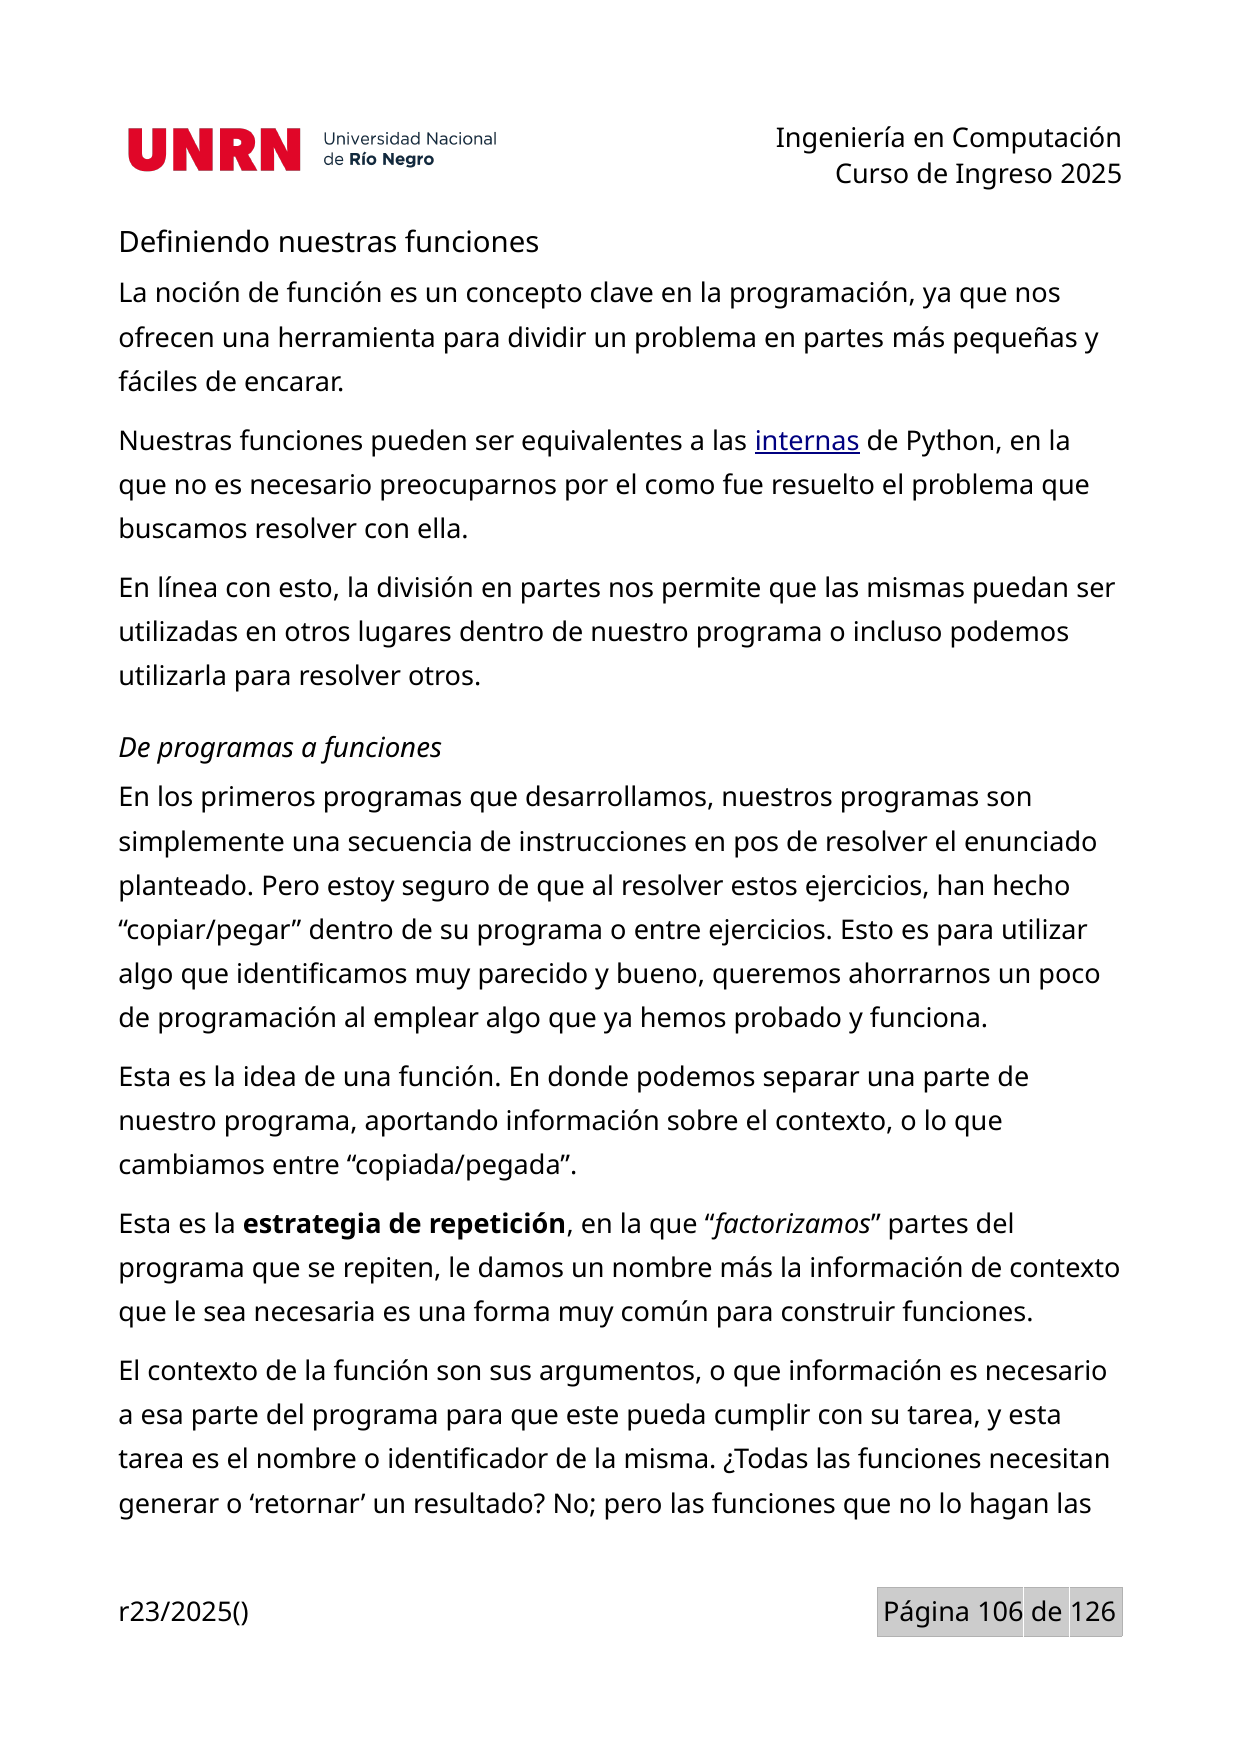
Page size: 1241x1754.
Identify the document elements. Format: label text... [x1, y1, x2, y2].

text En línea con esto, la división en partes nos permite que las mismas puedan ser utilizadas en otros lugares dentro de nuestro programa o incluso podemos utilizarla para resolver otros. [118, 568, 1122, 693]
text En los primeros programas que desarrollamos, nuestros programas son simplemente una secuencia de instrucciones en pos de resolver el enunciado planteado. Pero estoy seguro de que al resolver estos ejercicios, han hecho “copiar/pegar” dentro de su programa o entre ejercicios. Esto es para utilizar algo que identificamos muy parecido y bueno, queremos ahorrarnos un poco de programación al emplear algo que ya hemos probado y funciona. [118, 778, 1122, 1036]
text Nuestras funciones pueden ser equivalentes a las internas de Python, en la que no es necesario preocuparnos por el como fue resuelto el problema que buscamos resolver con ella. [118, 421, 1122, 546]
text Esta es la estrategia de repetición, en la que “factorizamos” partes del programa que se repiten, le damos un nombre más la información de contexto que le sea necesaria es una forma muy común para construir funciones. [118, 1204, 1122, 1330]
text La noción de función es un concepto clave en la programación, ya que nos ofrecen una herramienta para dividir un problema en partes más pequeñas y fáciles de encarar. [118, 274, 1122, 399]
subtitle Definiendo nuestras funciones [118, 221, 1122, 261]
picture [118, 118, 505, 180]
text El contexto de la función son sus argumentos, o que información es necesario a esa parte del programa para que este pueda cumplir con su tarea, y esta tarea es el nombre o identificador de la misma. ¿Todas las funciones necesitan generar o ‘retornar’ un resultado? No; pero las funciones que no lo hagan las [118, 1352, 1122, 1521]
text Esta es la idea de una función. En donde podemos separar una parte de nuestro programa, aportando información sobre el contexto, o lo que cambiamos entre “copiada/pegada”. [118, 1057, 1122, 1183]
subtitle De programas a funciones [118, 728, 1122, 765]
